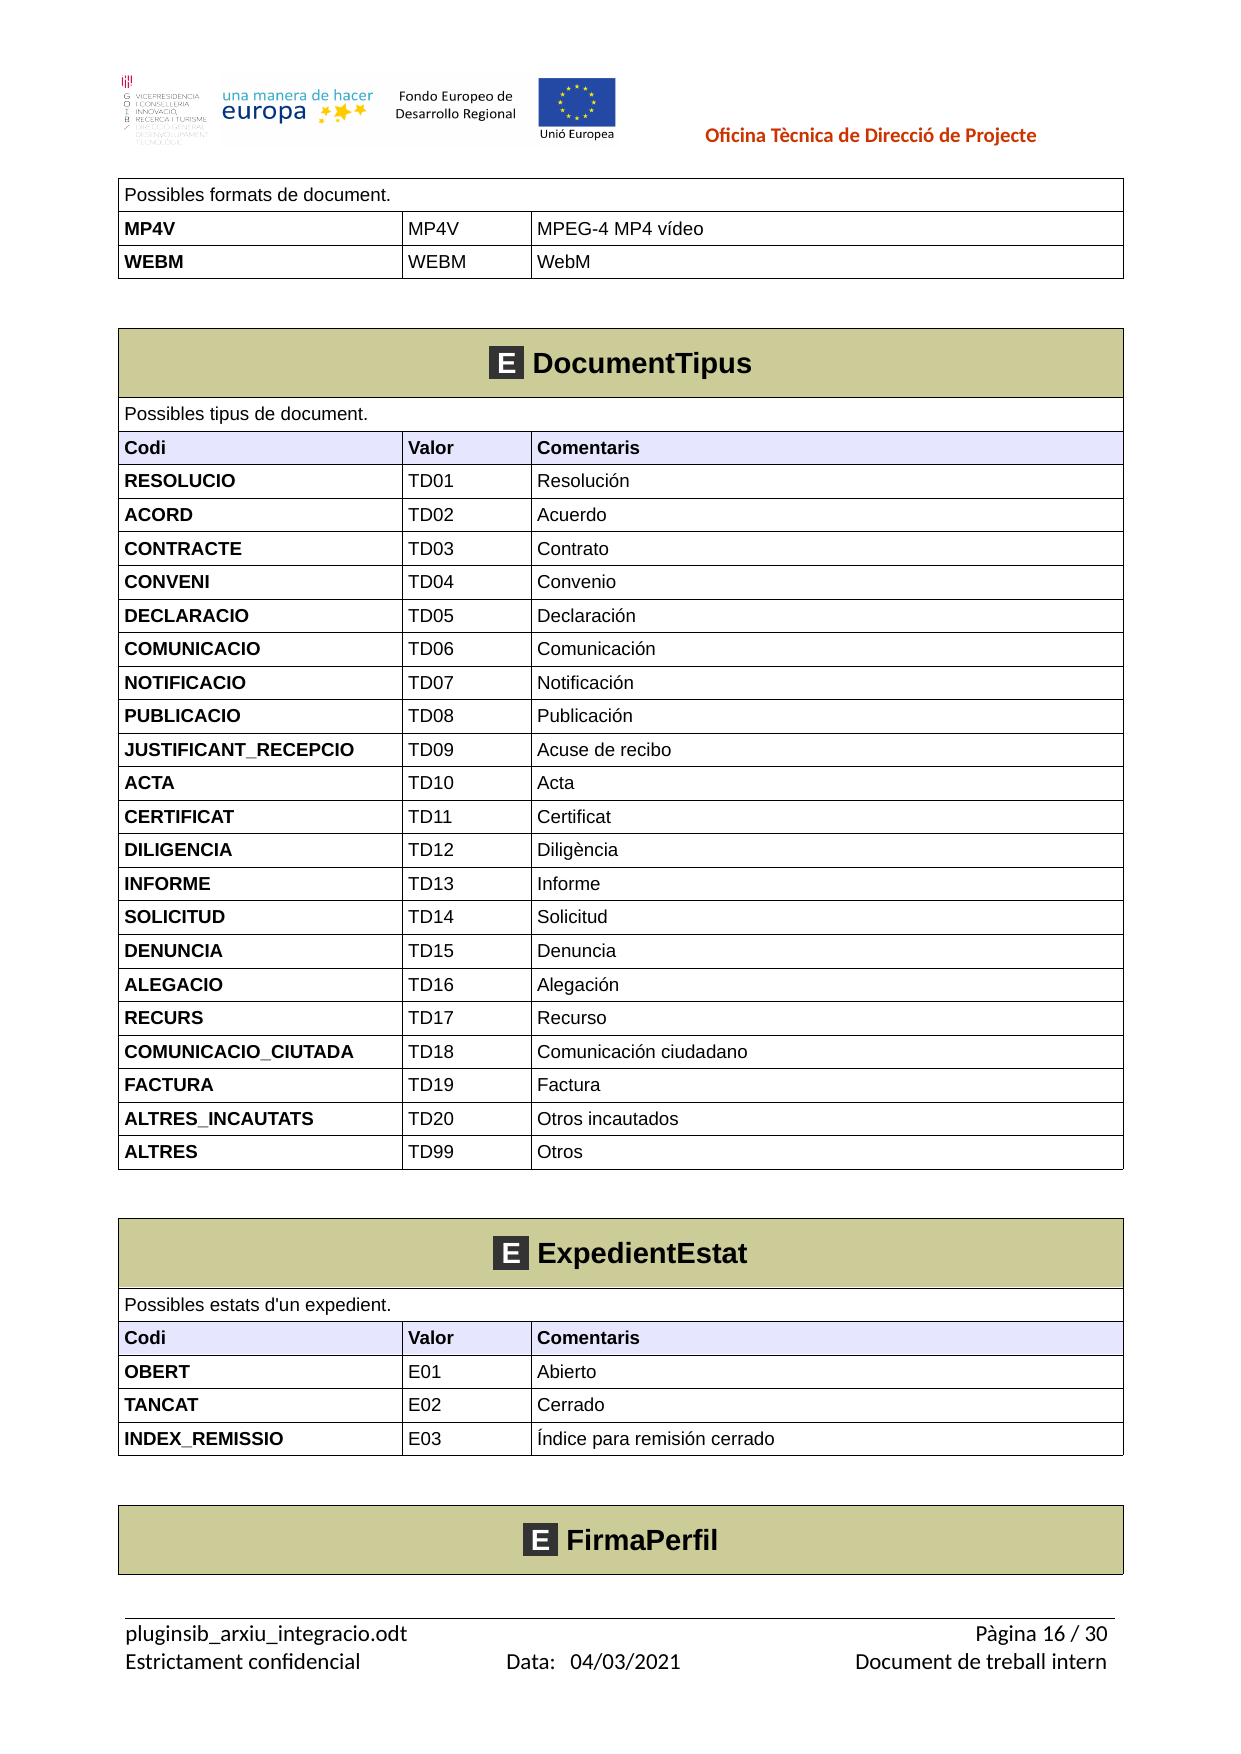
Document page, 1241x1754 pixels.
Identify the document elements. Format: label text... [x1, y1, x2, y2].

table_cell TD18 [403, 1036, 531, 1068]
table_cell TD15 [403, 935, 531, 967]
table_cell JUSTIFICANT_RECEPCIO [119, 734, 402, 766]
table_cell TD14 [403, 901, 531, 934]
table_cell Informe [532, 868, 1123, 900]
table_header E ExpedientEstat [119, 1219, 1123, 1287]
table_cell Otros incautados [532, 1103, 1123, 1135]
table_cell Valor [403, 432, 531, 464]
table_cell INDEX_REMISSIO [119, 1423, 402, 1455]
table_cell Factura [532, 1069, 1123, 1102]
table_cell Comunicación ciudadano [532, 1036, 1123, 1068]
table_header Possibles formats de document. [119, 179, 1123, 211]
table_header Possibles estats d'un expedient. [119, 1289, 1123, 1321]
table_cell E02 [403, 1389, 531, 1422]
table_cell INFORME [119, 868, 402, 900]
table_cell Convenio [532, 566, 1123, 598]
table_cell E01 [403, 1356, 531, 1388]
table_header Possibles tipus de document. [119, 398, 1123, 431]
table_cell ALTRES [119, 1136, 402, 1169]
table_cell ACORD [119, 499, 402, 531]
table_cell FACTURA [119, 1069, 402, 1102]
table_cell TD10 [403, 767, 531, 800]
table_cell TD07 [403, 667, 531, 699]
table_cell TD05 [403, 600, 531, 632]
table_cell WEBM [403, 246, 531, 278]
table_cell Publicación [532, 700, 1123, 733]
table_cell Índice para remisión cerrado [532, 1423, 1123, 1455]
table_cell Acuerdo [532, 499, 1123, 531]
table_cell TD04 [403, 566, 531, 598]
table_cell Otros [532, 1136, 1123, 1169]
table_cell TD17 [403, 1002, 531, 1034]
table_cell RECURS [119, 1002, 402, 1034]
table_cell TD16 [403, 969, 531, 1001]
table_cell TD19 [403, 1069, 531, 1102]
table_cell PUBLICACIO [119, 700, 402, 733]
table_cell CERTIFICAT [119, 801, 402, 833]
table_cell SOLICITUD [119, 901, 402, 934]
table_cell Comentaris [532, 432, 1123, 464]
table_cell CONTRACTE [119, 532, 402, 565]
table_cell WebM [532, 246, 1123, 278]
table_cell Denuncia [532, 935, 1123, 967]
table_cell MPEG-4 MP4 vídeo [532, 212, 1123, 245]
table_cell Comunicación [532, 633, 1123, 666]
table_cell Contrato [532, 532, 1123, 565]
table_cell TD06 [403, 633, 531, 666]
table_cell Recurso [532, 1002, 1123, 1034]
table_cell Certificat [532, 801, 1123, 833]
table_cell TANCAT [119, 1389, 402, 1422]
table_cell DILIGENCIA [119, 834, 402, 867]
table_cell Comentaris [532, 1322, 1123, 1354]
table_cell TD09 [403, 734, 531, 766]
table_cell COMUNICACIO_CIUTADA [119, 1036, 402, 1068]
table_cell DENUNCIA [119, 935, 402, 967]
table_cell Alegación [532, 969, 1123, 1001]
table_cell TD08 [403, 700, 531, 733]
table_cell TD99 [403, 1136, 531, 1169]
table_cell Codi [119, 1322, 402, 1354]
table_cell ALTRES_INCAUTATS [119, 1103, 402, 1135]
table_cell NOTIFICACIO [119, 667, 402, 699]
table_cell Solicitud [532, 901, 1123, 934]
table_cell Acuse de recibo [532, 734, 1123, 766]
table_cell Acta [532, 767, 1123, 800]
table_cell WEBM [119, 246, 402, 278]
table_cell TD13 [403, 868, 531, 900]
table_cell Declaración [532, 600, 1123, 632]
table_cell TD12 [403, 834, 531, 867]
table_cell TD01 [403, 465, 531, 498]
table_cell Codi [119, 432, 402, 464]
table_cell Resolución [532, 465, 1123, 498]
table_cell TD20 [403, 1103, 531, 1135]
table_cell MP4V [403, 212, 531, 245]
table_cell TD11 [403, 801, 531, 833]
table_cell ALEGACIO [119, 969, 402, 1001]
table_cell TD03 [403, 532, 531, 565]
table_cell DECLARACIO [119, 600, 402, 632]
table_cell MP4V [119, 212, 402, 245]
table_cell Cerrado [532, 1389, 1123, 1422]
table_cell TD02 [403, 499, 531, 531]
table_cell CONVENI [119, 566, 402, 598]
table_cell OBERT [119, 1356, 402, 1388]
table_cell Diligència [532, 834, 1123, 867]
picture [219, 73, 621, 147]
table_header E FirmaPerfil [119, 1506, 1123, 1574]
table_cell Notificación [532, 667, 1123, 699]
table_cell RESOLUCIO [119, 465, 402, 498]
table_cell ACTA [119, 767, 402, 800]
table_cell E03 [403, 1423, 531, 1455]
table_cell Valor [403, 1322, 531, 1354]
table_header E DocumentTipus [119, 329, 1123, 397]
table_cell Abierto [532, 1356, 1123, 1388]
table_cell COMUNICACIO [119, 633, 402, 666]
picture [118, 73, 213, 147]
